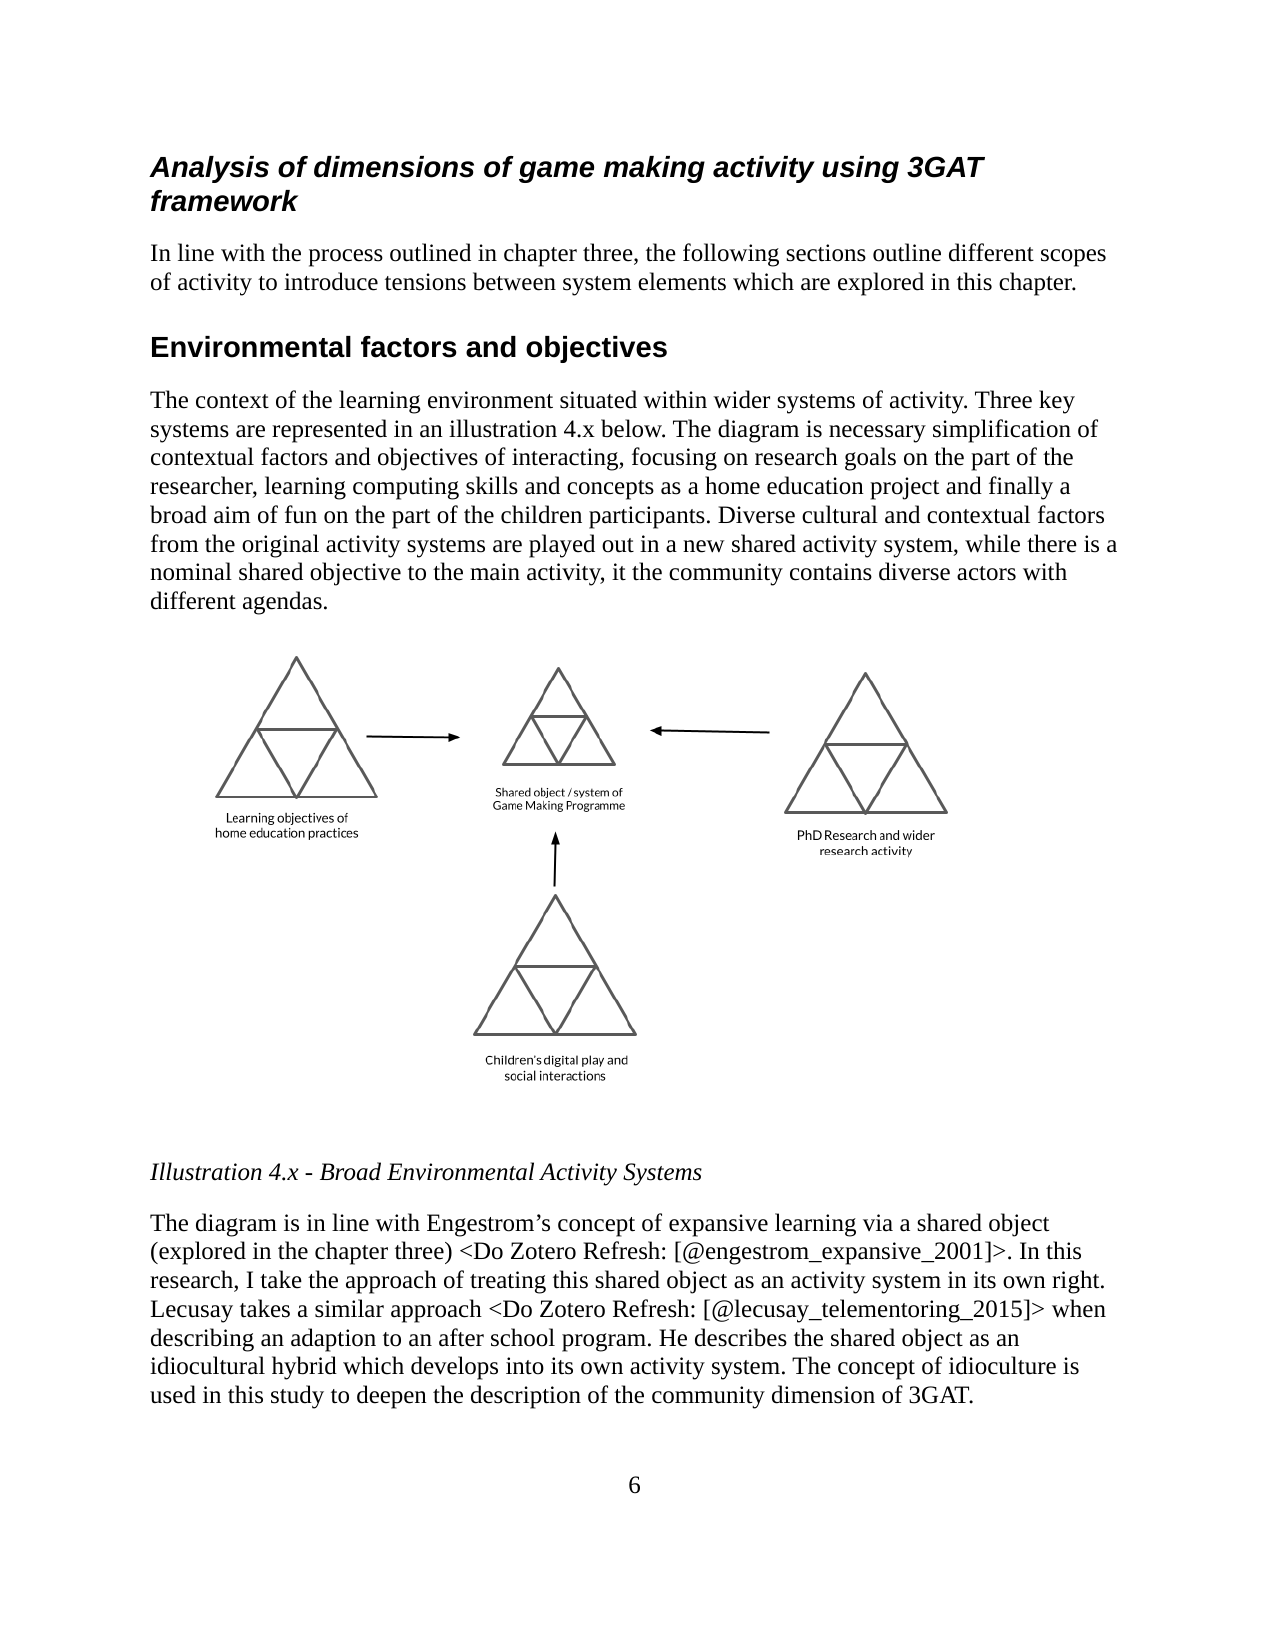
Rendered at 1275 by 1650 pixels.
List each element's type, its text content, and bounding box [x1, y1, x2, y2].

text In line with the process outlined in chapter three, the following sections outline different scopes of activity to introduce tensions between system elements which are explored in this chapter. [150, 238, 1125, 296]
text The diagram is in line with Engestrom’s concept of expansive learning via a shared object (explored in the chapter three) <Do Zotero Refresh: [@engestrom_expansive_2001]>. In this research, I take the approach of treating this shared object as an activity system in its own right. Lecusay takes a similar approach <Do Zotero Refresh: [@lecusay_telementoring_2015]> when describing an adaption to an after school program. He describes the shared object as an idiocultural hybrid which develops into its own activity system. The concept of idioculture is used in this study to deepen the description of the community dimension of 3GAT. [150, 1208, 1125, 1409]
subtitle Environmental factors and objectives [150, 330, 1125, 363]
text Illustration 4.x - Broad Environmental Activity Systems [150, 1157, 1125, 1186]
picture [150, 623, 1077, 1145]
subtitle Analysis of dimensions of game making activity using 3GAT framework [150, 150, 1125, 217]
text The context of the learning environment situated within wider systems of activity. Three key systems are represented in an illustration 4.x below. The diagram is necessary simplification of contextual factors and objectives of interacting, focusing on research goals on the part of the researcher, learning computing skills and concepts as a home education project and finally a broad aim of fun on the part of the children participants. Diverse cultural and contextual factors from the original activity systems are played out in a new shared activity system, while there is a nominal shared objective to the main activity, it the community contains diverse actors with different agendas. [150, 385, 1125, 615]
